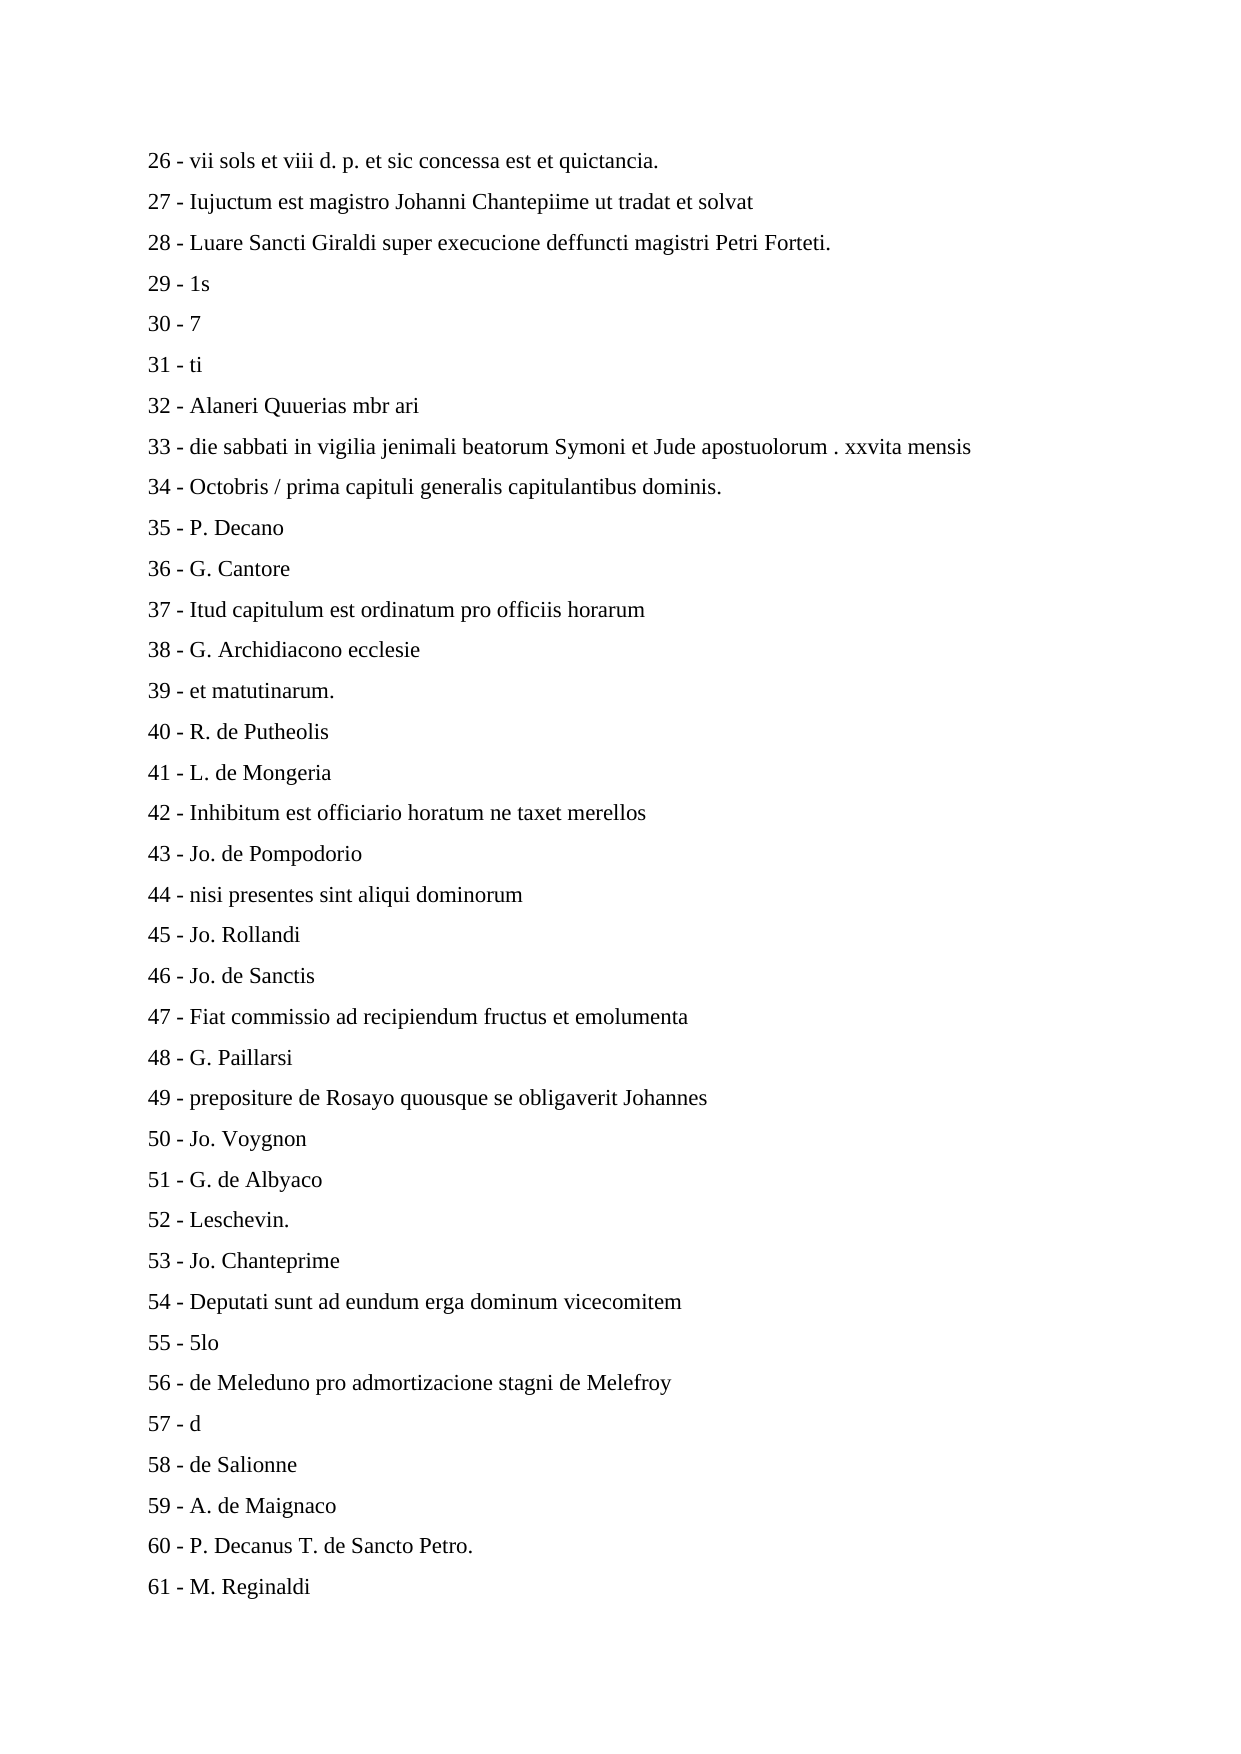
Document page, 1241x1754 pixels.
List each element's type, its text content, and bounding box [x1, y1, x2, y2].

text 48 - G. Paillarsi [148, 1044, 1093, 1070]
text 41 - L. de Mongeria [148, 758, 1093, 785]
text 59 - A. de Maignaco [148, 1492, 1093, 1518]
text 51 - G. de Albyaco [148, 1166, 1093, 1192]
text 52 - Leschevin. [148, 1207, 1093, 1233]
text 46 - Jo. de Sanctis [148, 962, 1093, 988]
text 50 - Jo. Voygnon [148, 1125, 1093, 1151]
text 49 - prepositure de Rosayo quousque se obligaverit Johannes [148, 1084, 1093, 1111]
text 47 - Fiat commissio ad recipiendum fructus et emolumenta [148, 1003, 1093, 1029]
text 31 - ti [148, 351, 1093, 378]
text 35 - P. Decano [148, 514, 1093, 541]
text 61 - M. Reginaldi [148, 1573, 1093, 1599]
text 34 - Octobris / prima capituli generalis capitulantibus dominis. [148, 473, 1093, 500]
text 29 - 1s [148, 270, 1093, 296]
text 37 - Itud capitulum est ordinatum pro officiis horarum [148, 596, 1093, 622]
text 32 - Alaneri Quuerias mbr ari [148, 392, 1093, 418]
text 60 - P. Decanus T. de Sancto Petro. [148, 1532, 1093, 1559]
text 58 - de Salionne [148, 1451, 1093, 1477]
text 39 - et matutinarum. [148, 677, 1093, 703]
text 42 - Inhibitum est officiario horatum ne taxet merellos [148, 799, 1093, 826]
text 54 - Deputati sunt ad eundum erga dominum vicecomitem [148, 1288, 1093, 1314]
text 27 - Iujuctum est magistro Johanni Chantepiime ut tradat et solvat [148, 188, 1093, 215]
text 56 - de Meleduno pro admortizacione stagni de Melefroy [148, 1369, 1093, 1396]
text 38 - G. Archidiacono ecclesie [148, 636, 1093, 663]
text 36 - G. Cantore [148, 555, 1093, 581]
text 53 - Jo. Chanteprime [148, 1247, 1093, 1274]
text 26 - vii sols et viii d. p. et sic concessa est et quictancia. [148, 148, 1093, 174]
text 30 - 7 [148, 311, 1093, 337]
text 57 - d [148, 1410, 1093, 1437]
text 55 - 5lo [148, 1329, 1093, 1355]
text 43 - Jo. de Pompodorio [148, 840, 1093, 866]
text 40 - R. de Putheolis [148, 718, 1093, 744]
text 45 - Jo. Rollandi [148, 921, 1093, 948]
text 33 - die sabbati in vigilia jenimali beatorum Symoni et Jude apostuolorum . xxvita mensis [148, 433, 1093, 459]
text 28 - Luare Sancti Giraldi super execucione deffuncti magistri Petri Forteti. [148, 229, 1093, 255]
text 44 - nisi presentes sint aliqui dominorum [148, 881, 1093, 907]
